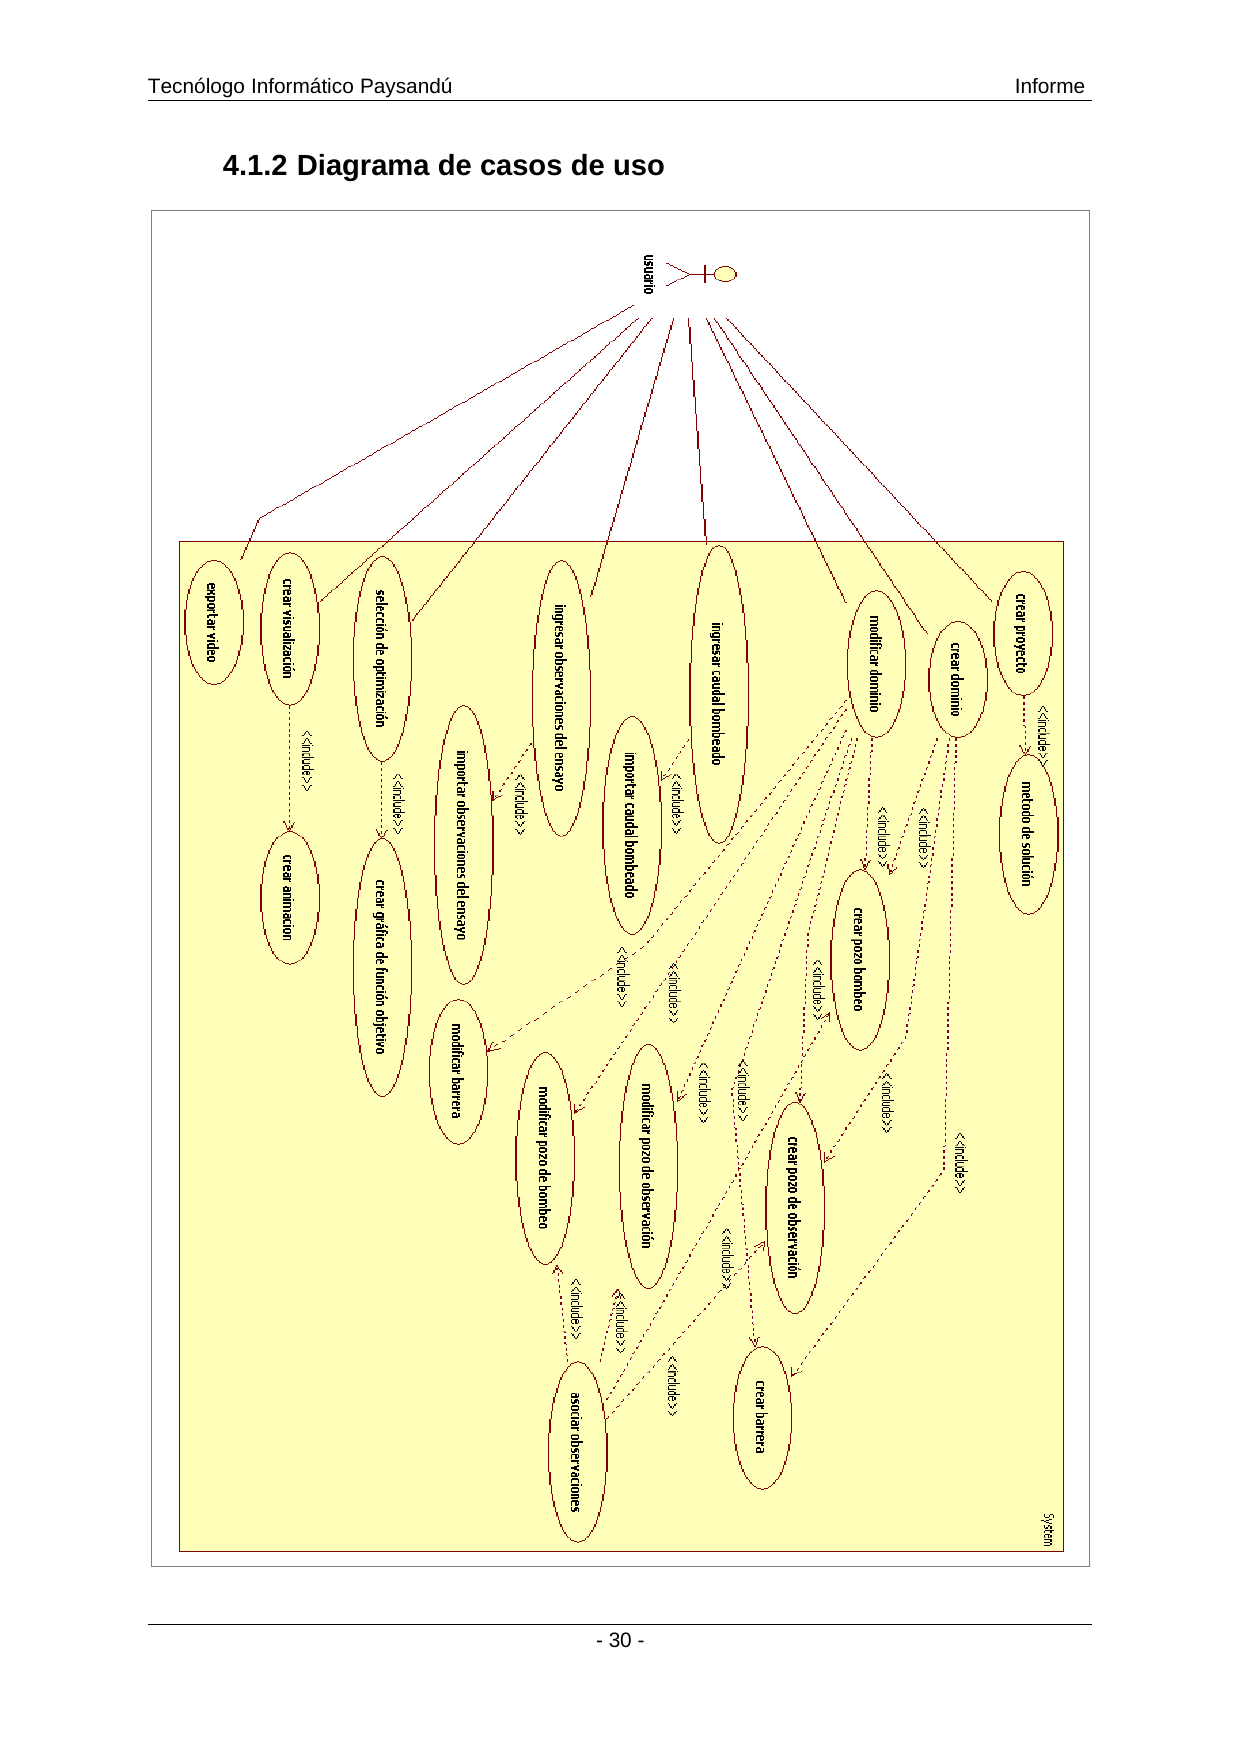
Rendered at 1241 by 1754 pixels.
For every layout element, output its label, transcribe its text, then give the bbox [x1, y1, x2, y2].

picture [167, 219, 1074, 1558]
subtitle Diagrama de casos de uso [223, 148, 1092, 181]
